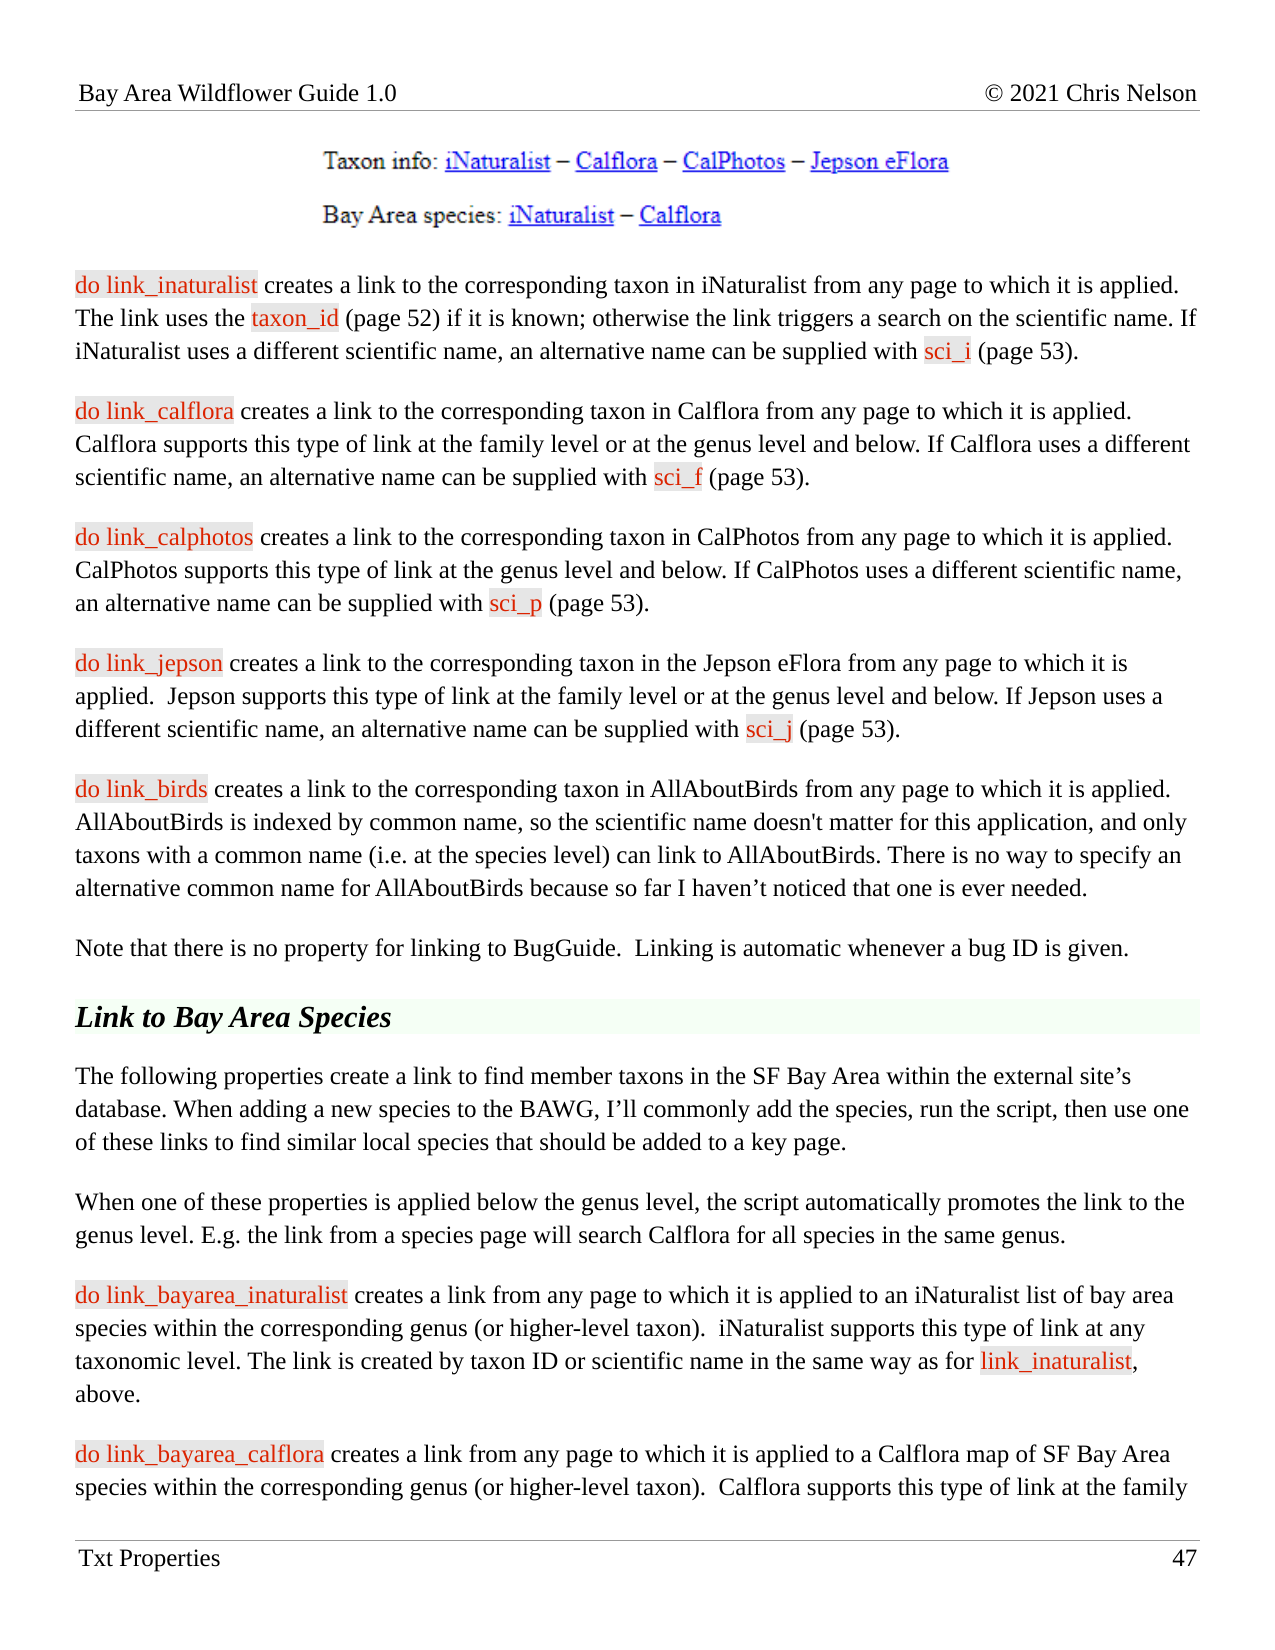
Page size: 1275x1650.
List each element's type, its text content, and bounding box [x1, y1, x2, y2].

text do link_birds creates a link to the corresponding taxon in AllAboutBirds from any page to which it is applied. AllAboutBirds is indexed by common name, so the scientific name doesn't matter for this application, and only taxons with a common name (i.e. at the species level) can link to AllAboutBirds. There is no way to specify an alternative common name for AllAboutBirds because so far I haven’t noticed that one is ever needed. [75, 774, 1200, 902]
text do link_calphotos creates a link to the corresponding taxon in CalPhotos from any page to which it is applied. CalPhotos supports this type of link at the genus level and below. If CalPhotos uses a different scientific name, an alternative name can be supplied with sci_p (page 53). [75, 522, 1200, 617]
text Note that there is no property for linking to BugGuide. Linking is automatic whenever a bug ID is given. [75, 933, 1200, 962]
picture [317, 140, 958, 239]
text do link_inaturalist creates a link to the corresponding taxon in iNaturalist from any page to which it is applied. The link uses the taxon_id (page 52) if it is known; otherwise the link triggers a search on the scientific name. If iNaturalist uses a different scientific name, an alternative name can be supplied with sci_i (page 53). [75, 270, 1200, 364]
text do link_bayarea_calflora creates a link from any page to which it is applied to a Calflora map of SF Bay Area species within the corresponding genus (or higher-level taxon). Calflora supports this type of link at the family [75, 1439, 1200, 1501]
text do link_bayarea_inaturalist creates a link from any page to which it is applied to an iNaturalist list of bay area species within the corresponding genus (or higher-level taxon). iNaturalist supports this type of link at any taxonomic level. The link is created by taxon ID or scientific name in the same way as for link_inaturalist, above. [75, 1280, 1200, 1408]
subtitle Link to Bay Area Species [75, 999, 1200, 1034]
text do link_calflora creates a link to the corresponding taxon in Calflora from any page to which it is applied. Calflora supports this type of link at the family level or at the genus level and below. If Calflora uses a different scientific name, an alternative name can be supplied with sci_f (page 53). [75, 396, 1200, 491]
text do link_jepson creates a link to the corresponding taxon in the Jepson eFlora from any page to which it is applied. Jepson supports this type of link at the family level or at the genus level and below. If Jepson uses a different scientific name, an alternative name can be supplied with sci_j (page 53). [75, 648, 1200, 743]
text When one of these properties is applied below the genus level, the script automatically promotes the link to the genus level. E.g. the link from a species page will search Calflora for all species in the same genus. [75, 1187, 1200, 1249]
text The following properties create a link to find member taxons in the SF Bay Area within the external site’s database. When adding a new species to the BAWG, I’ll commonly add the species, run the script, then use one of these links to find similar local species that should be added to a key page. [75, 1061, 1200, 1156]
